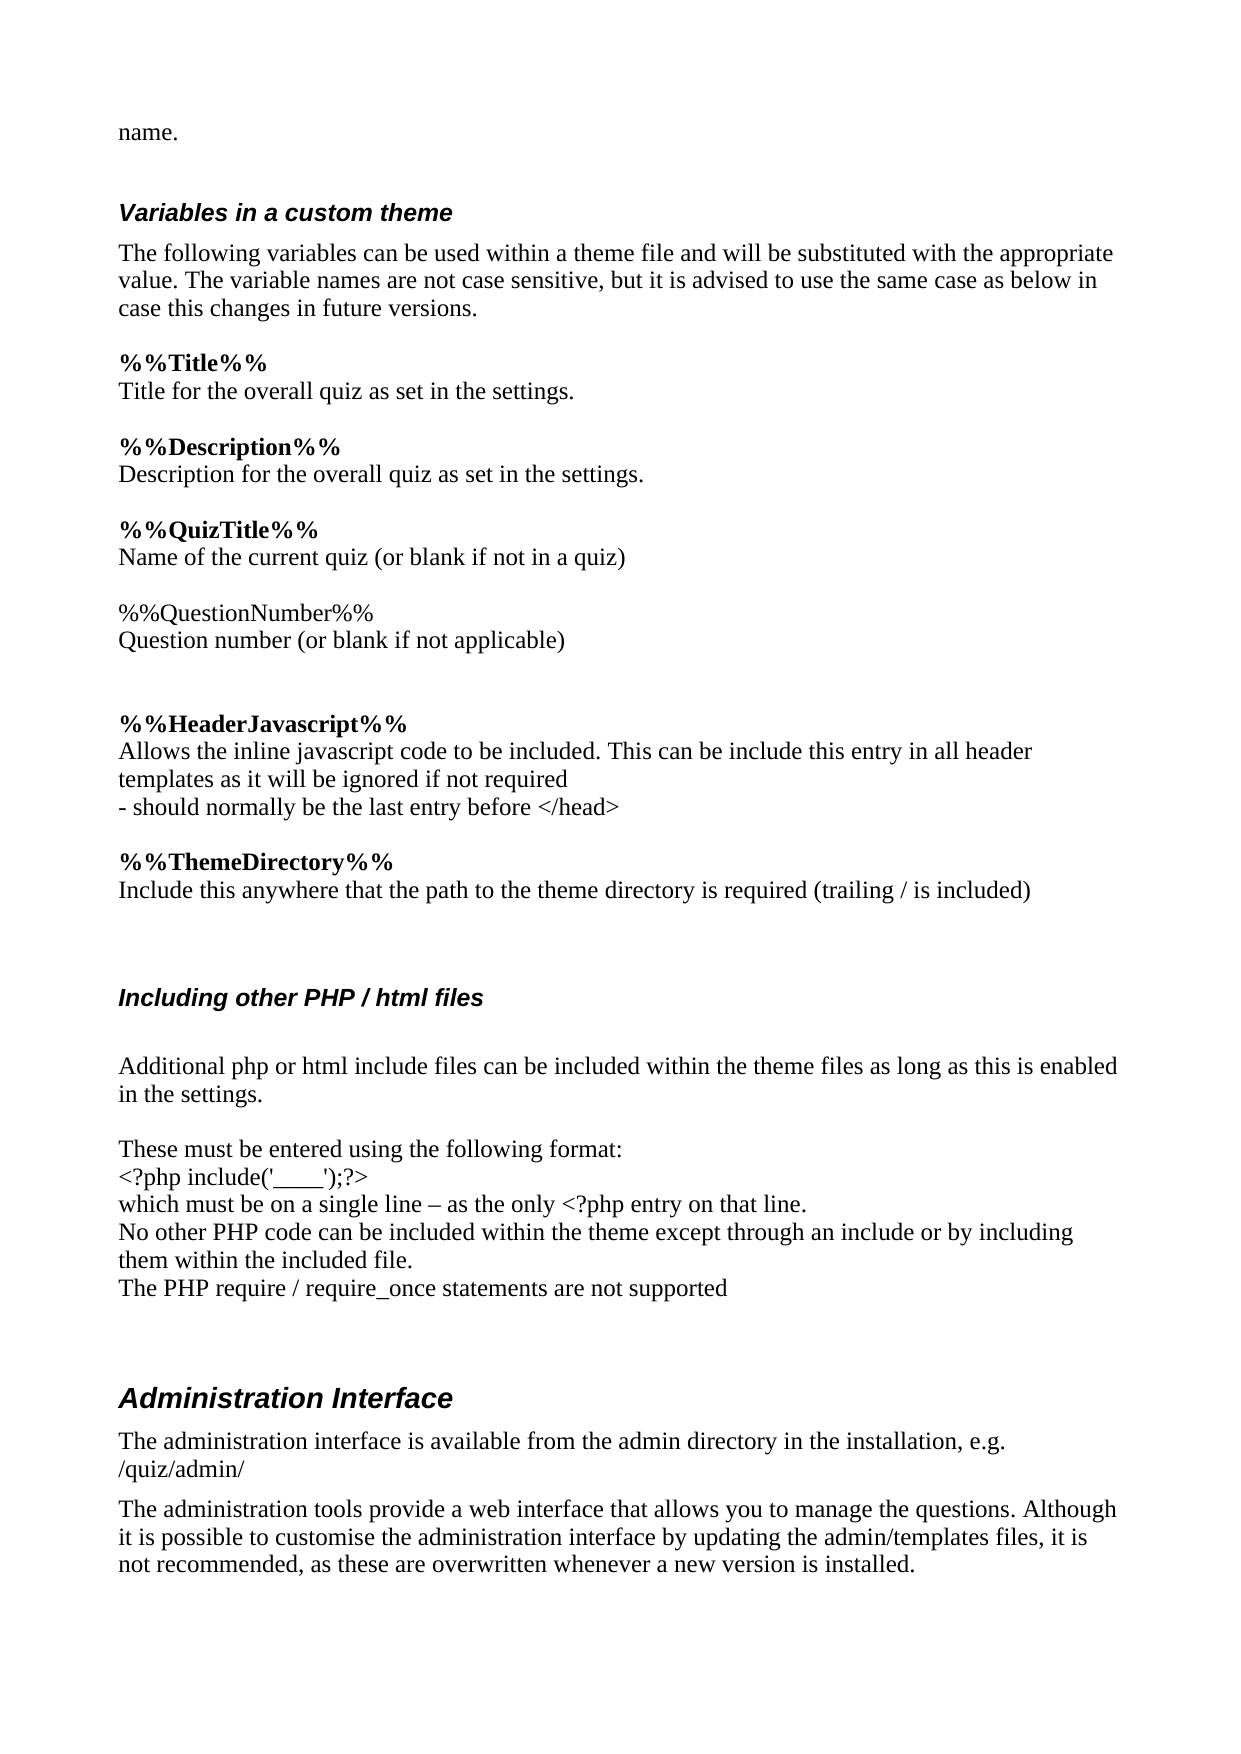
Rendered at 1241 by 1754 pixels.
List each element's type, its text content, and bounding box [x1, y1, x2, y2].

subtitle Including other PHP / html files [118, 984, 1122, 1012]
text Title for the overall quiz as set in the settings. [118, 377, 1122, 405]
text %%Description%% [118, 433, 1122, 460]
text Description for the overall quiz as set in the settings. [118, 460, 1122, 488]
text The following variables can be used within a theme file and will be substituted with the appropriate value. The variable names are not case sensitive, but it is advised to use the same case as below in case this changes in future versions. [118, 239, 1122, 322]
text %%HeaderJavascript%% [118, 710, 1122, 737]
text %%QuizTitle%% [118, 516, 1122, 543]
text Include this anywhere that the path to the theme directory is required (trailing / is included) [118, 876, 1122, 904]
text name. [118, 118, 1122, 146]
text %%ThemeDirectory%% [118, 848, 1122, 876]
text which must be on a single line – as the only <?php entry on that line. [118, 1191, 1122, 1218]
text The PHP require / require_once statements are not supported [118, 1274, 1122, 1301]
text Allows the inline javascript code to be included. This can be include this entry in all header templates as it will be ignored if not required [118, 737, 1122, 793]
text Name of the current quiz (or blank if not in a quiz) [118, 543, 1122, 571]
text <?php include('____');?> [118, 1163, 1122, 1191]
text %%QuestionNumber%% [118, 599, 1122, 627]
text These must be entered using the following format: [118, 1135, 1122, 1163]
text - should normally be the last entry before </head> [118, 793, 1122, 821]
text %%Title%% [118, 349, 1122, 377]
text No other PHP code can be included within the theme except through an include or by including them within the included file. [118, 1218, 1122, 1274]
subtitle Variables in a custom theme [118, 198, 1122, 226]
text The administration interface is available from the admin directory in the installation, e.g. /quiz/admin/ [118, 1427, 1122, 1482]
text Question number (or blank if not applicable) [118, 627, 1122, 654]
subtitle Administration Interface [118, 1382, 1122, 1414]
text Additional php or html include files can be included within the theme files as long as this is enabled in the settings. [118, 1052, 1122, 1107]
text The administration tools provide a web interface that allows you to manage the questions. Although it is possible to customise the administration interface by updating the admin/templates files, it is not recommended, as these are overwritten whenever a new version is installed. [118, 1495, 1122, 1578]
